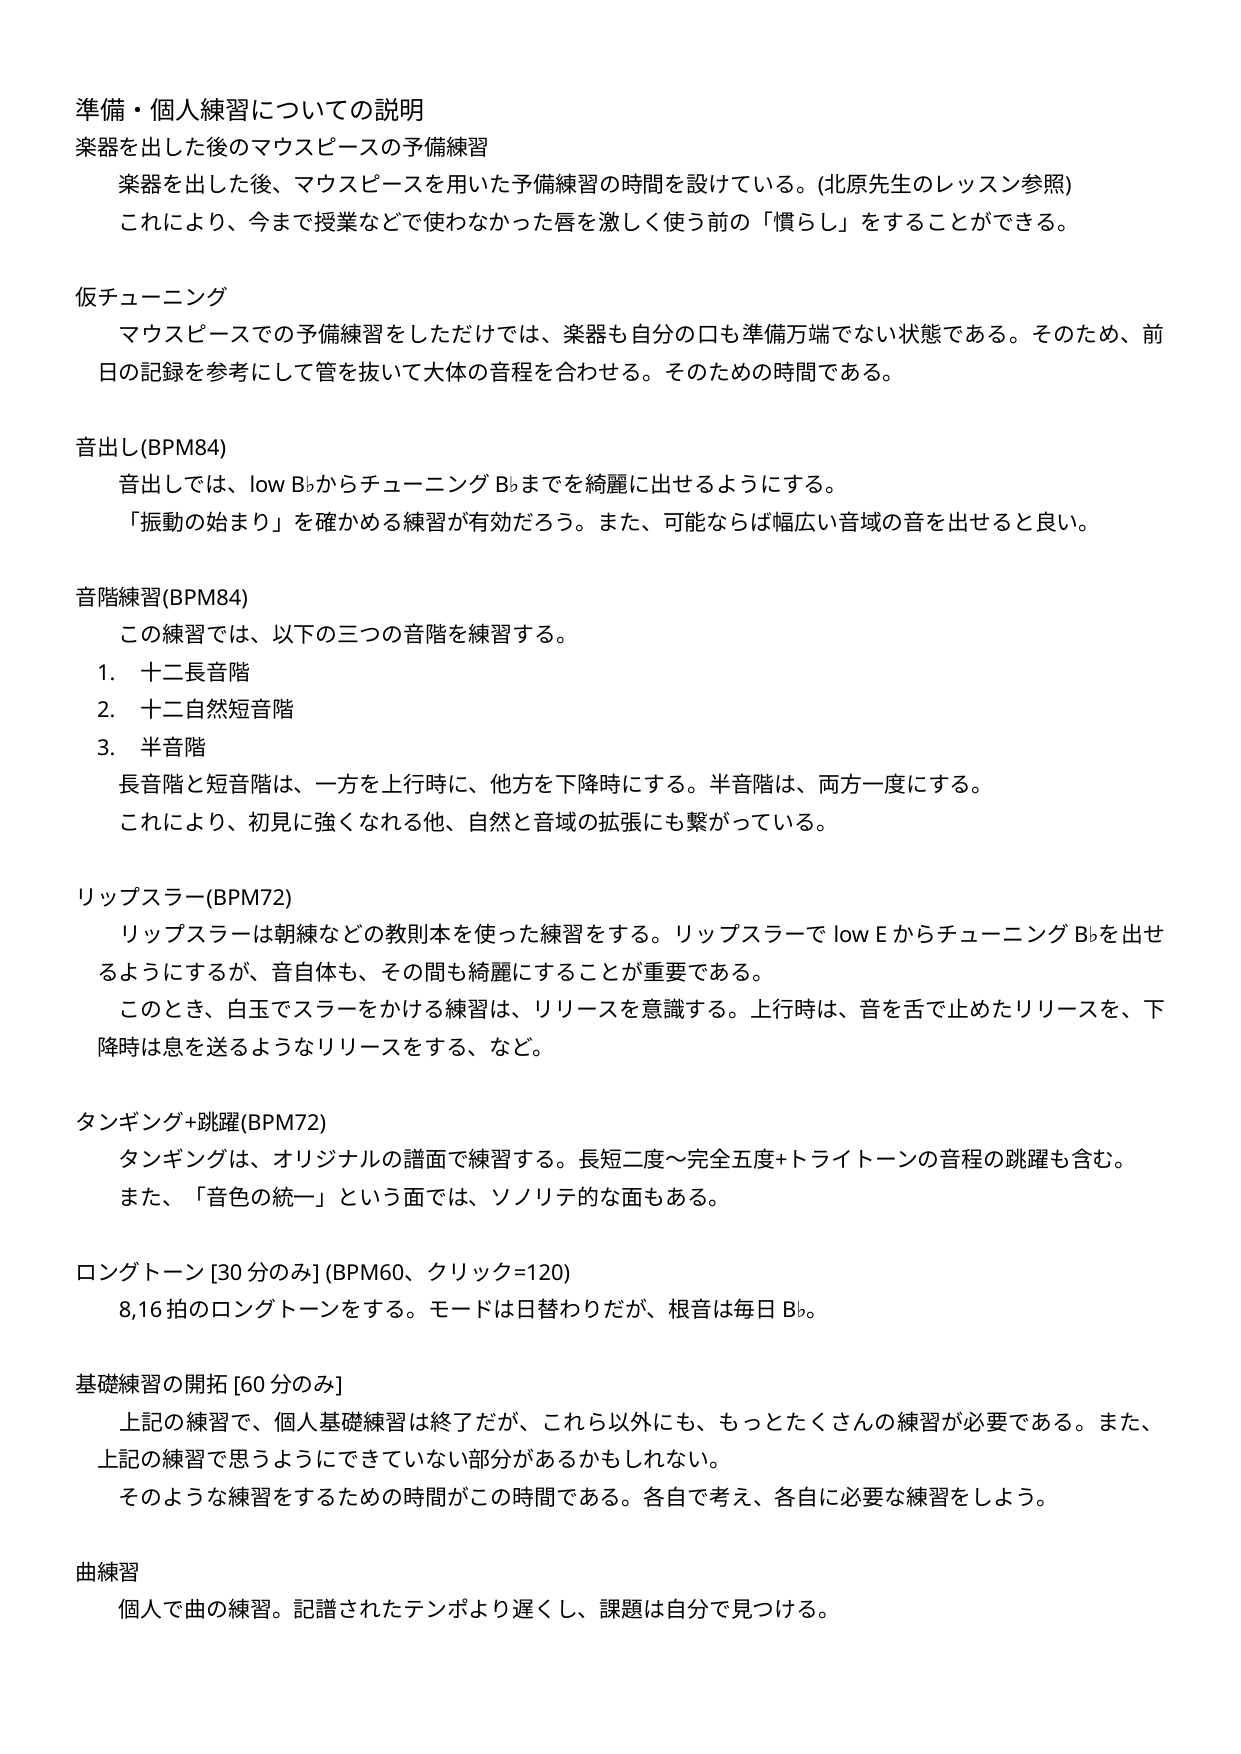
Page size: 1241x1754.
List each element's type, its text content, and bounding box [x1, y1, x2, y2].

text 「振動の始まり」を確かめる練習が有効だろう。また、可能ならば幅広い音域の音を出せると良い。 [97, 502, 1165, 539]
text 音出しでは、low B♭からチューニングB♭までを綺麗に出せるようにする。 [97, 464, 1165, 502]
text 上記の練習で、個人基礎練習は終了だが、これら以外にも、もっとたくさんの練習が必要である。また、上記の練習で思うようにできていない部分があるかもしれない。 [97, 1402, 1165, 1477]
text これにより、初見に強くなれる他、自然と音域の拡張にも繋がっている。 [97, 802, 1165, 839]
list 十二自然短音階 [97, 689, 1165, 727]
text タンギングは、オリジナルの譜面で練習する。長短二度～完全五度+トライトーンの音程の跳躍も含む。 [97, 1139, 1165, 1177]
text マウスピースでの予備練習をしただけでは、楽器も自分の口も準備万端でない状態である。そのため、前日の記録を参考にして管を抜いて大体の音程を合わせる。そのための時間である。 [97, 314, 1165, 389]
subtitle 仮チューニング [75, 277, 1165, 314]
subtitle 準備・個人練習についての説明 [75, 89, 1165, 127]
list 十二長音階 [97, 652, 1165, 689]
subtitle 音出し(BPM84) [75, 427, 1165, 464]
subtitle 基礎練習の開拓 [60分のみ] [75, 1364, 1165, 1402]
subtitle ロングトーン [30分のみ] (BPM60、クリック=120) [75, 1252, 1165, 1289]
text この練習では、以下の三つの音階を練習する。 [97, 614, 1165, 652]
list 半音階 [97, 727, 1165, 764]
subtitle 曲練習 [75, 1552, 1165, 1589]
subtitle 音階練習(BPM84) [75, 577, 1165, 614]
text 8,16拍のロングトーンをする。モードは日替わりだが、根音は毎日B♭。 [97, 1289, 1165, 1327]
text このとき、白玉でスラーをかける練習は、リリースを意識する。上行時は、音を舌で止めたリリースを、下降時は息を送るようなリリースをする、など。 [97, 989, 1165, 1064]
text そのような練習をするための時間がこの時間である。各自で考え、各自に必要な練習をしよう。 [97, 1477, 1165, 1514]
subtitle タンギング+跳躍(BPM72) [75, 1102, 1165, 1139]
text また、「音色の統一」という面では、ソノリテ的な面もある。 [97, 1177, 1165, 1214]
subtitle 楽器を出した後のマウスピースの予備練習 [75, 127, 1165, 164]
text 個人で曲の練習。記譜されたテンポより遅くし、課題は自分で見つける。 [97, 1589, 1165, 1627]
text これにより、今まで授業などで使わなかった唇を激しく使う前の「慣らし」をすることができる。 [97, 202, 1165, 239]
subtitle リップスラー(BPM72) [75, 877, 1165, 914]
text リップスラーは朝練などの教則本を使った練習をする。リップスラーでlow EからチューニングB♭を出せるようにするが、音自体も、その間も綺麗にすることが重要である。 [97, 914, 1165, 989]
text 楽器を出した後、マウスピースを用いた予備練習の時間を設けている。(北原先生のレッスン参照) [97, 164, 1165, 202]
text 長音階と短音階は、一方を上行時に、他方を下降時にする。半音階は、両方一度にする。 [97, 764, 1165, 802]
